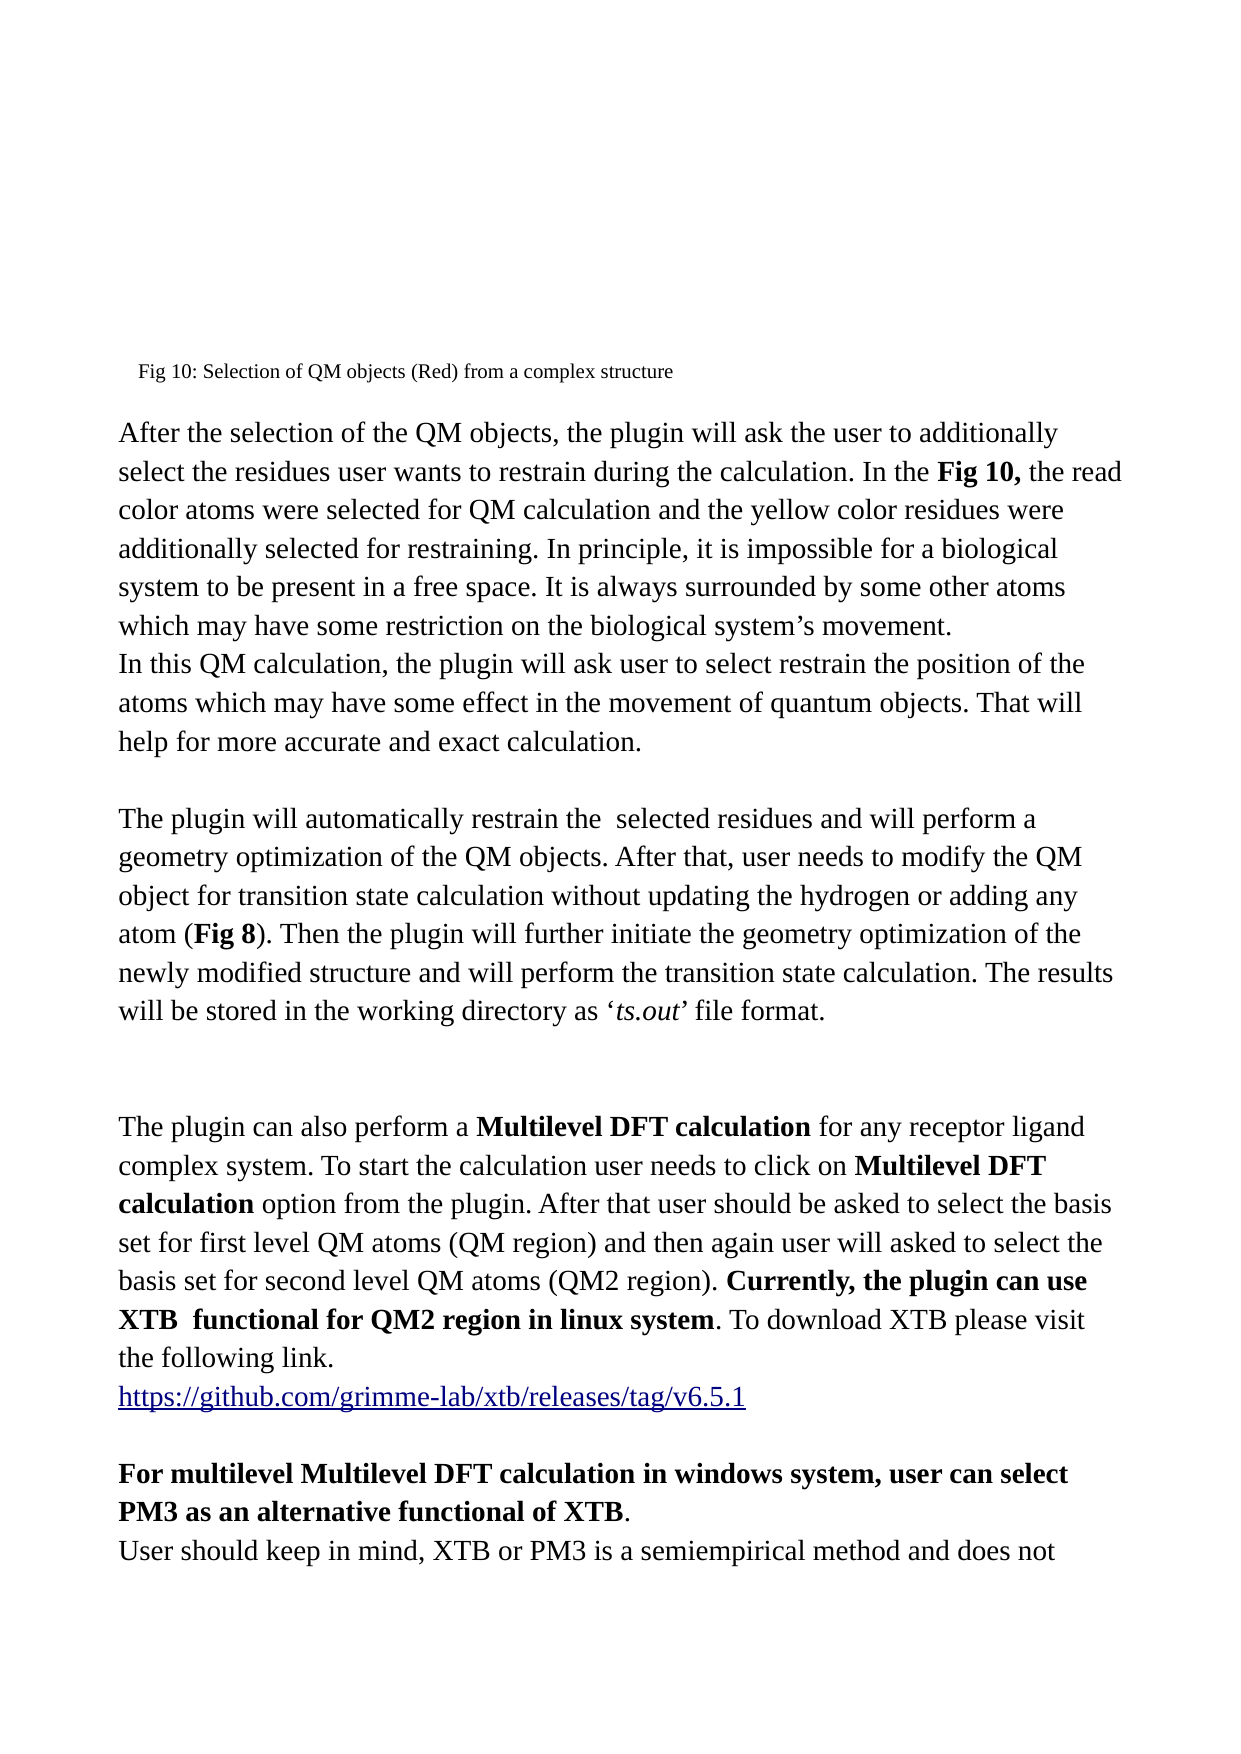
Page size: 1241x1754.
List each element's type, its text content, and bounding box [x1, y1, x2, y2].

text The plugin will automatically restrain the selected residues and will perform a geometry optimization of the QM objects. After that, user needs to modify the QM object for transition state calculation without updating the hydrogen or adding any atom (Fig 8). Then the plugin will further initiate the geometry optimization of the newly modified structure and will perform the transition state calculation. The results will be stored in the working directory as ‘ts.out’ file format. [118, 801, 1122, 1027]
text In this QM calculation, the plugin will ask user to select restrain the position of the atoms which may have some effect in the movement of quantum objects. That will help for more accurate and exact calculation. [118, 647, 1122, 757]
text The plugin can also perform a Multilevel DFT calculation for any receptor ligand complex system. To start the calculation user needs to click on Multilevel DFT calculation option from the plugin. After that user should be asked to select the basis set for first level QM atoms (QM region) and then again user will asked to select the basis set for second level QM atoms (QM2 region). Currently, the plugin can use XTB functional for QM2 region in linux system. To download XTB please visit the following link. [118, 1109, 1122, 1374]
text After the selection of the QM objects, the plugin will ask the user to additionally select the residues user wants to restrain during the calculation. In the Fig 10, the read color atoms were selected for QM calculation and the yellow color residues were additionally selected for restraining. In principle, it is impossible for a biological system to be present in a free space. It is always surrounded by some other atoms which may have some restriction on the biological system’s movement. [118, 415, 1122, 642]
text https://github.com/grimme-lab/xtb/releases/tag/v6.5.1 [118, 1379, 1122, 1412]
text User should keep in mind, XTB or PM3 is a semiempirical method and does not [118, 1533, 1122, 1567]
text For multilevel Multilevel DFT calculation in windows system, user can select PM3 as an alternative functional of XTB. [118, 1456, 1122, 1528]
